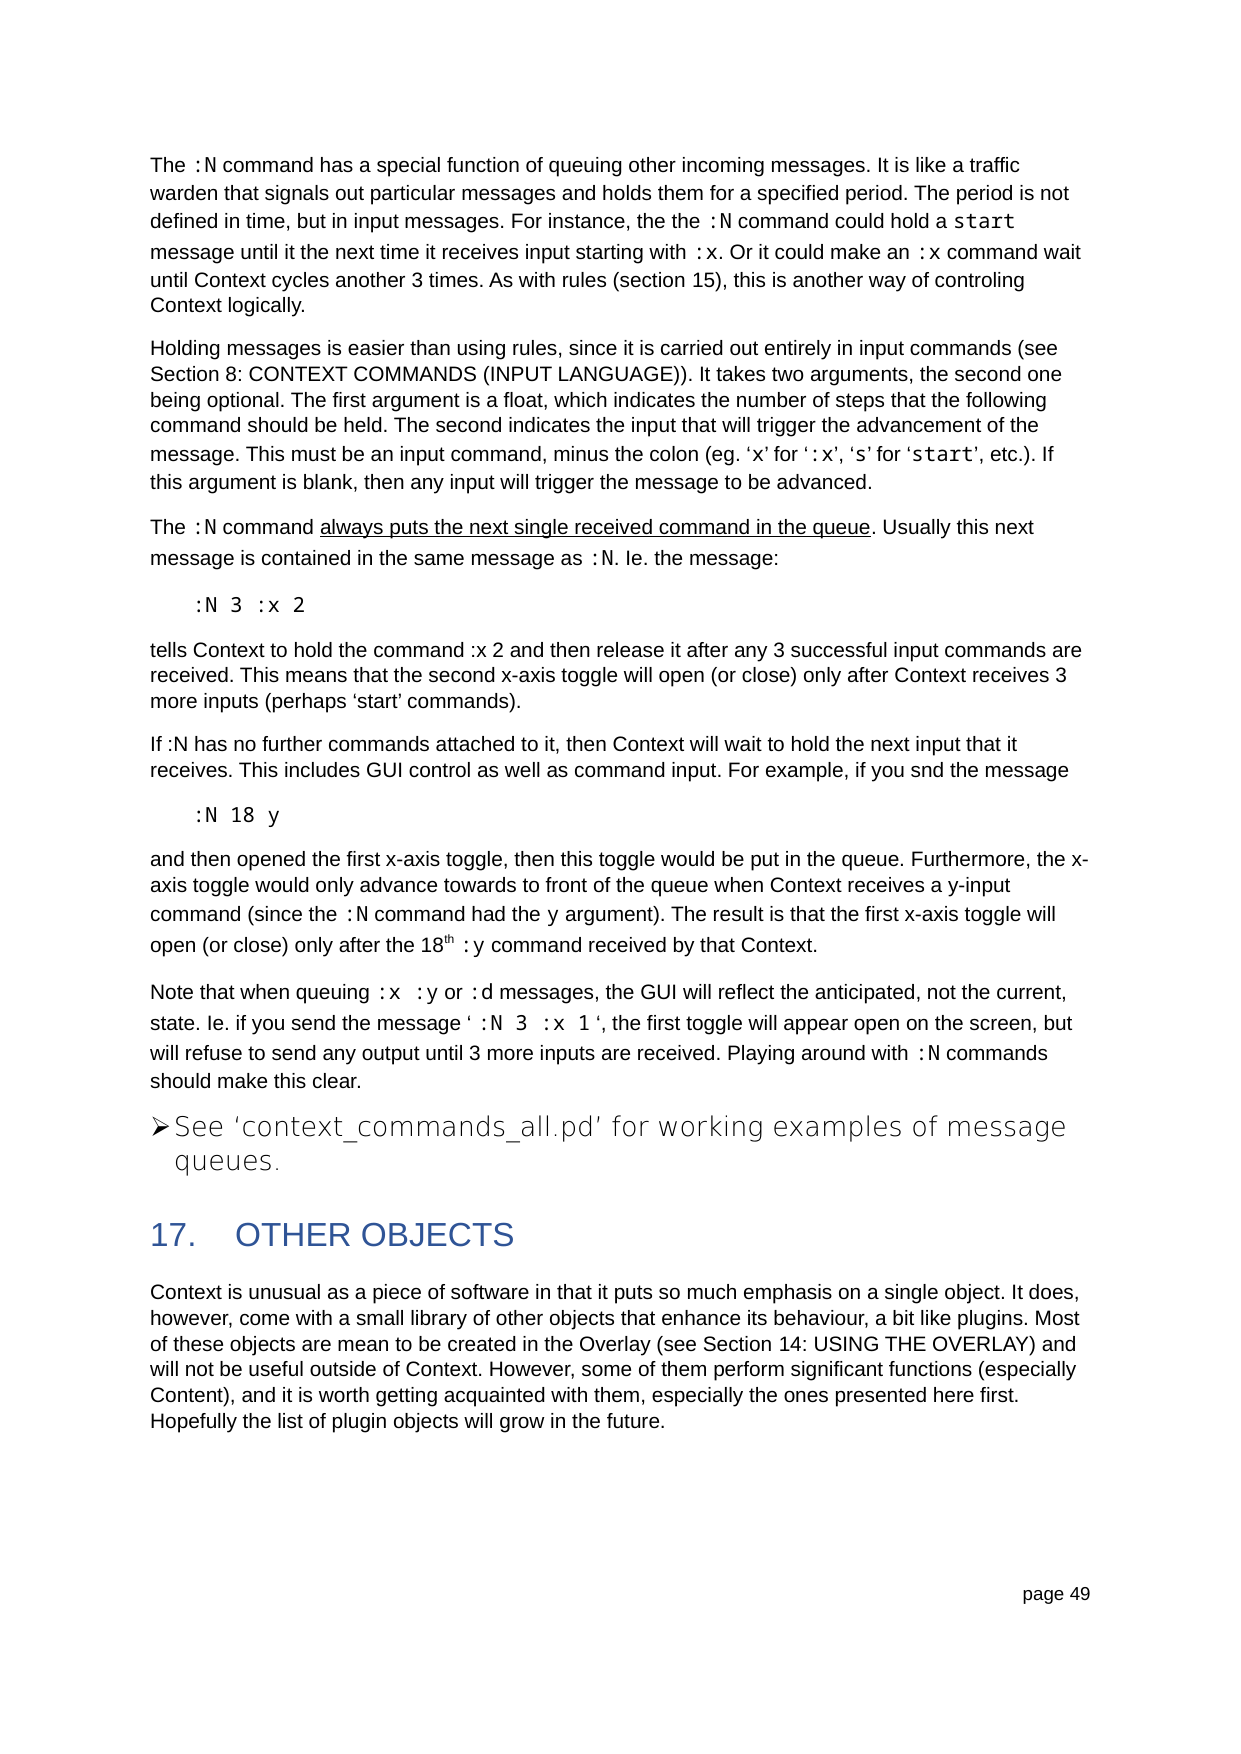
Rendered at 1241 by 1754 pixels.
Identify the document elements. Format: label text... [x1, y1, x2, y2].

subtitle OTHER OBJECTS [150, 1215, 1090, 1253]
text If :N has no further commands attached to it, then Context will wait to hold the next input that it receives. This includes GUI control as well as command input. For example, if you snd the message [150, 732, 1090, 781]
text Note that when queuing :x :y or :d messages, the GUI will reflect the anticipated, not the current, state. Ie. if you send the message ‘ :N 3 :x 1 ‘, the first toggle will appear open on the screen, but will refuse to send any output until 3 more inputs are received. Playing around with :N commands should make this clear. [150, 977, 1090, 1093]
text Context is unusual as a piece of software in that it puts so much emphasis on a single object. It does, however, come with a small library of other objects that enhance its behaviour, a bit like plugins. Most of these objects are mean to be created in the Overlay (see Section 14: USING THE OVERLAY) and will not be useful outside of Context. However, some of them perform significant functions (especially Content), and it is worth getting acquainted with them, especially the ones presented here first. Hopefully the list of plugin objects will grow in the future. [150, 1280, 1090, 1433]
text The :N command always puts the next single received command in the queue. Usually this next message is contained in the same message as :N. Ie. the message: [150, 512, 1090, 571]
list See ‘context_commands_all.pd’ for working examples of message queues. [150, 1111, 1090, 1177]
text and then opened the first x-axis toggle, then this toggle would be put in the queue. Furthermore, the x-axis toggle would only advance towards to front of the queue when Context receives a y-input command (since the :N command had the y argument). The result is that the first x-axis toggle will open (or close) only after the 18th :y command received by that Context. [150, 847, 1090, 958]
text The :N command has a special function of queuing other incoming messages. It is like a traffic warden that signals out particular messages and holds them for a specified period. The period is not defined in time, but in input messages. For instance, the the :N command could hold a start message until it the next time it receives input starting with :x. Or it could make an :x command wait until Context cycles another 3 times. As with rules (section 15), this is another way of controling Context logically. [150, 150, 1090, 317]
text tells Context to hold the command :x 2 and then release it after any 3 successful input commands are received. This means that the second x-axis toggle will open (or close) only after Context receives 3 more inputs (perhaps ‘start’ commands). [150, 637, 1090, 713]
text :N 18 y [150, 800, 1090, 828]
text Holding messages is easier than using rules, since it is carried out entirely in input commands (see Section 8: CONTEXT COMMANDS (INPUT LANGUAGE)). It takes two arguments, the second one being optional. The first argument is a float, which indicates the number of steps that the following command should be held. The second indicates the input that will trigger the advancement of the message. This must be an input command, minus the colon (eg. ‘x’ for ‘:x’, ‘s’ for ‘start’, etc.). If this argument is blank, then any input will trigger the message to be advanced. [150, 336, 1090, 494]
text :N 3 :x 2 [150, 590, 1090, 618]
